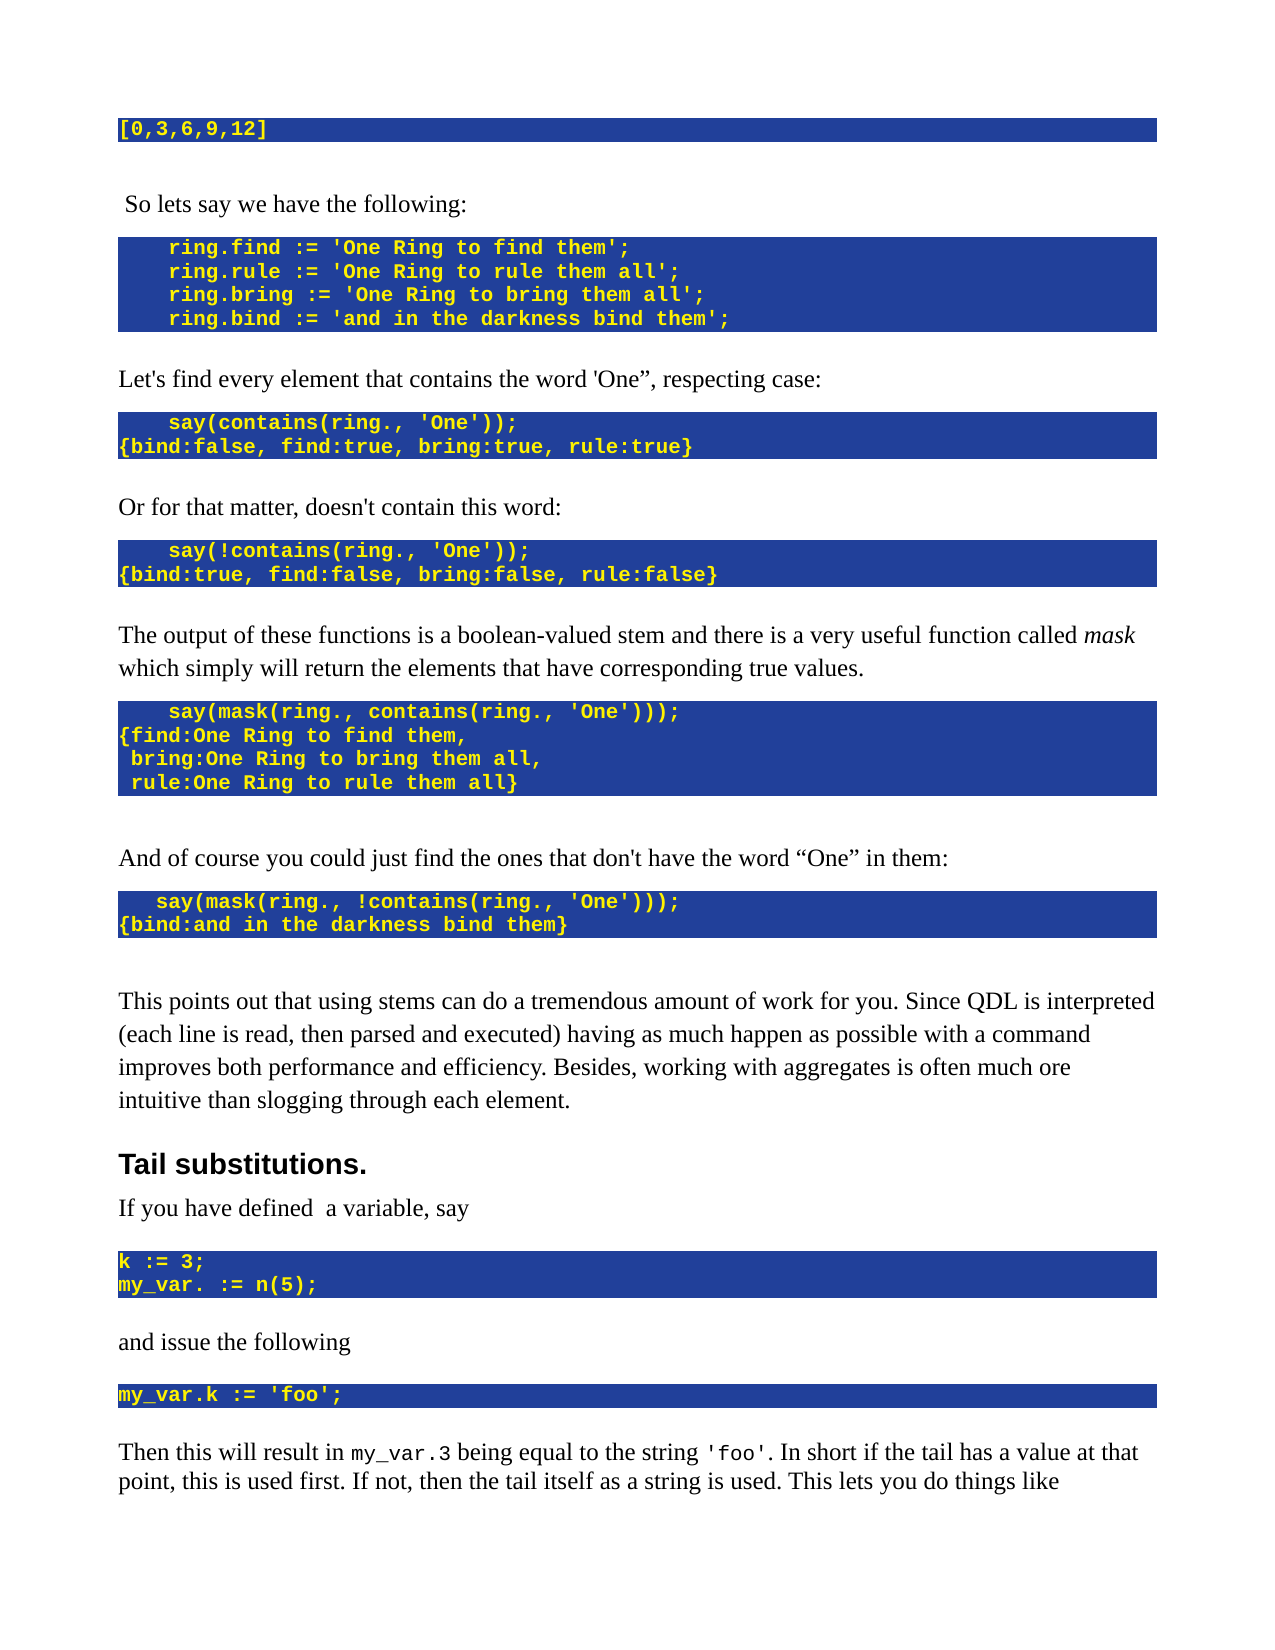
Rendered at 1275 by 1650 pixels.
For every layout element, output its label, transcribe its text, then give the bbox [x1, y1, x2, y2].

text ring.bind := 'and in the darkness bind them'; [118, 308, 1157, 332]
text ring.rule := 'One Ring to rule them all'; [118, 261, 1157, 284]
text say(mask(ring., contains(ring., 'One'))); [118, 701, 1157, 725]
text [0,3,6,9,12] [118, 118, 1157, 142]
text If you have defined a variable, say [118, 1193, 1157, 1222]
text ring.bring := 'One Ring to bring them all'; [118, 284, 1157, 308]
text say(mask(ring., !contains(ring., 'One'))); [118, 891, 1157, 914]
text my_var. := n(5); [118, 1274, 1157, 1298]
text The output of these functions is a boolean-valued stem and there is a very useful function called mask which simply will return the elements that have corresponding true values. [118, 587, 1157, 682]
text ring.find := 'One Ring to find them'; [118, 237, 1157, 261]
subtitle Tail substitutions. [118, 1147, 1157, 1181]
text rule:One Ring to rule them all} [118, 772, 1157, 796]
text say(contains(ring., 'One')); [118, 412, 1157, 436]
text say(!contains(ring., 'One')); [118, 540, 1157, 564]
text Let's find every element that contains the word 'One”, respecting case: [118, 332, 1157, 393]
text k := 3; [118, 1251, 1157, 1274]
text {bind:true, find:false, bring:false, rule:false} [118, 564, 1157, 587]
text So lets say we have the following: [118, 189, 1157, 218]
text {find:One Ring to find them, [118, 725, 1157, 748]
text my_var.k := 'foo'; [118, 1384, 1157, 1408]
text {bind:and in the darkness bind them} [118, 914, 1157, 938]
text {bind:false, find:true, bring:true, rule:true} [118, 436, 1157, 459]
text This points out that using stems can do a tremendous amount of work for you. Since QDL is interpreted (each line is read, then parsed and executed) having as much happen as possible with a command improves both performance and efficiency. Besides, working with aggregates is often much ore intuitive than slogging through each element. [118, 986, 1157, 1113]
text And of course you could just find the ones that don't have the word “One” in them: [118, 843, 1157, 872]
text and issue the following [118, 1327, 1157, 1356]
text Then this will result in my_var.3 being equal to the string 'foo'. In short if the tail has a value at that point, this is used first. If not, then the tail itself as a string is used. This lets you do things like [118, 1437, 1157, 1495]
text Or for that matter, doesn't contain this word: [118, 459, 1157, 521]
text bring:One Ring to bring them all, [118, 748, 1157, 772]
